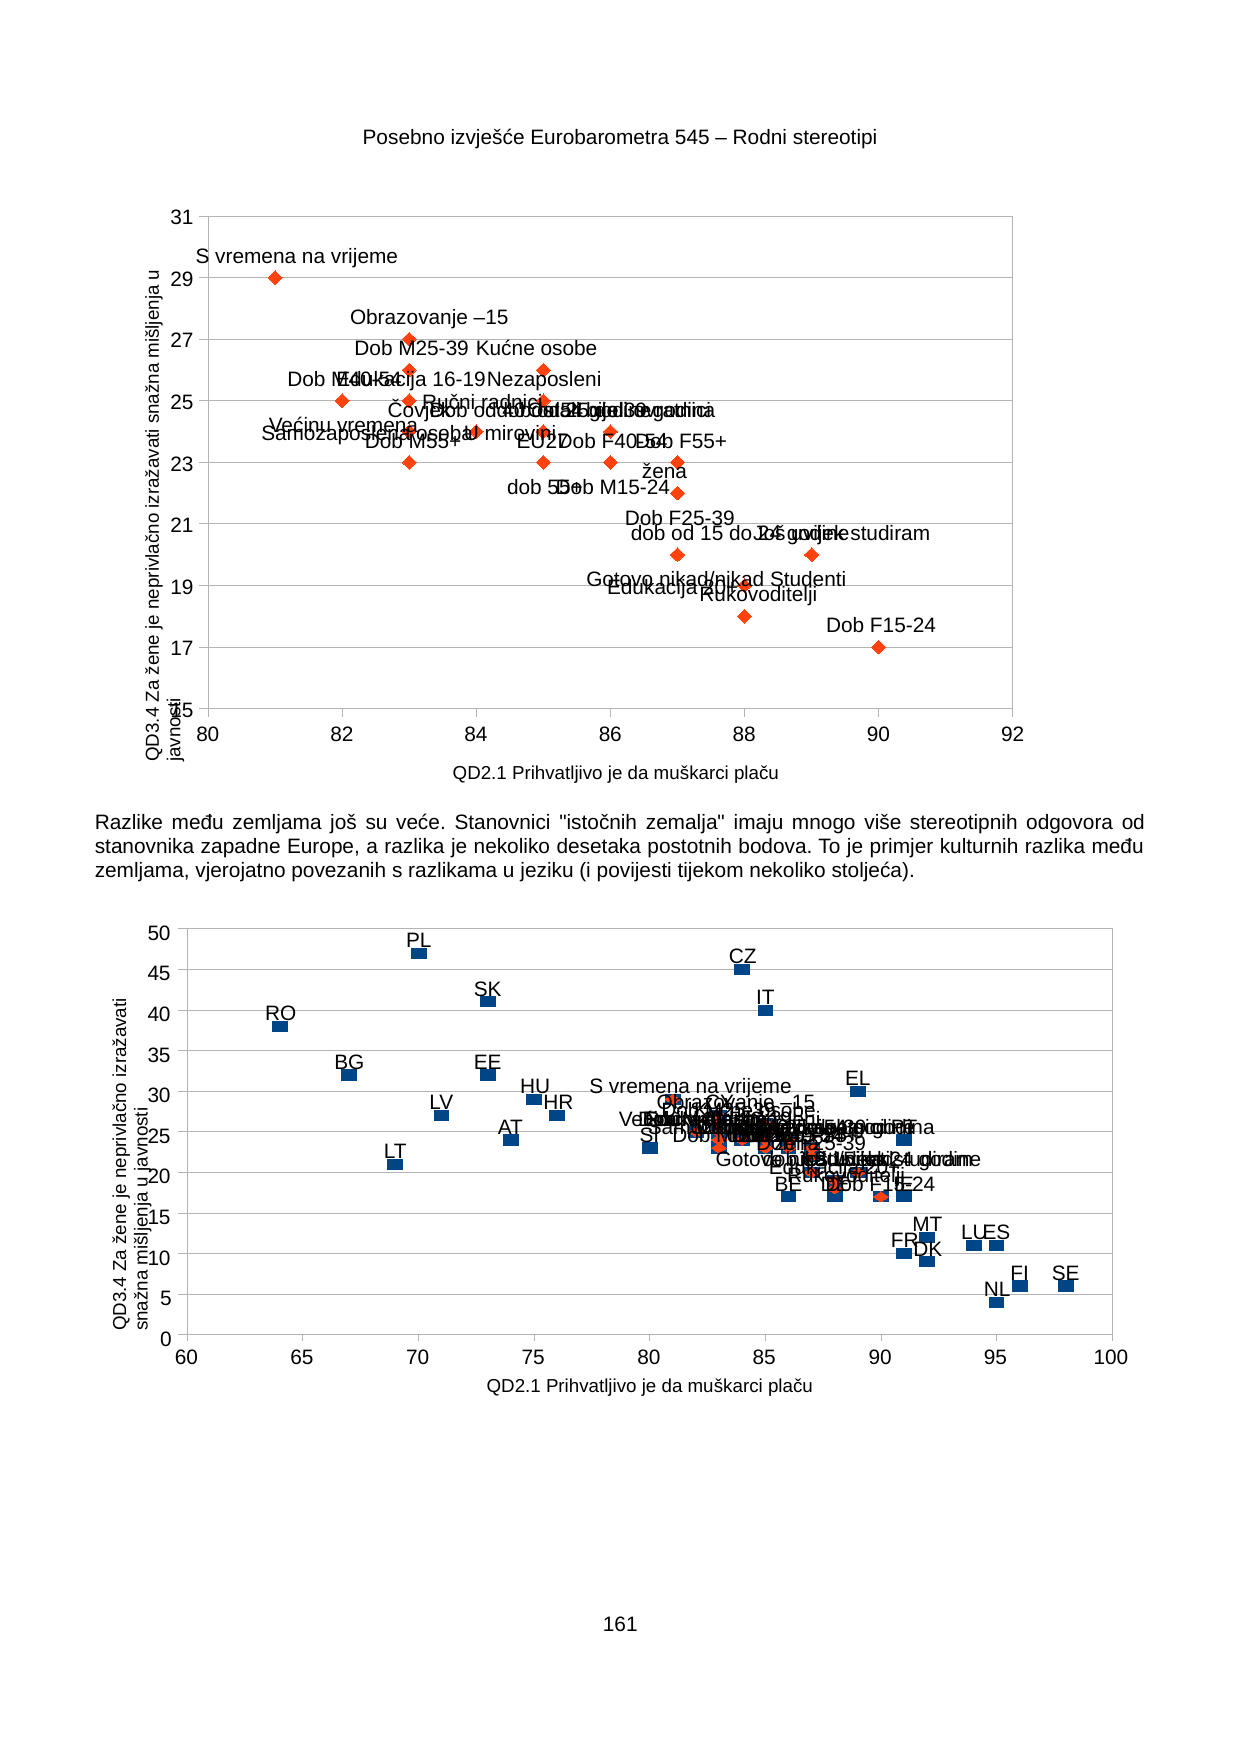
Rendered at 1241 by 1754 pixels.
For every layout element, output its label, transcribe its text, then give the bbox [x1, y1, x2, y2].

text Razlike među zemljama još su veće. Stanovnici "istočnih zemalja" imaju mnogo više stereotipnih odgovora od stanovnika zapadne Europe, a razlika je nekoliko desetaka postotnih bodova. To je primjer kulturnih razlika među zemljama, vjerojatno povezanih s razlikama u jeziku (i povijesti tijekom nekoliko stoljeća). [94, 178, 1146, 882]
